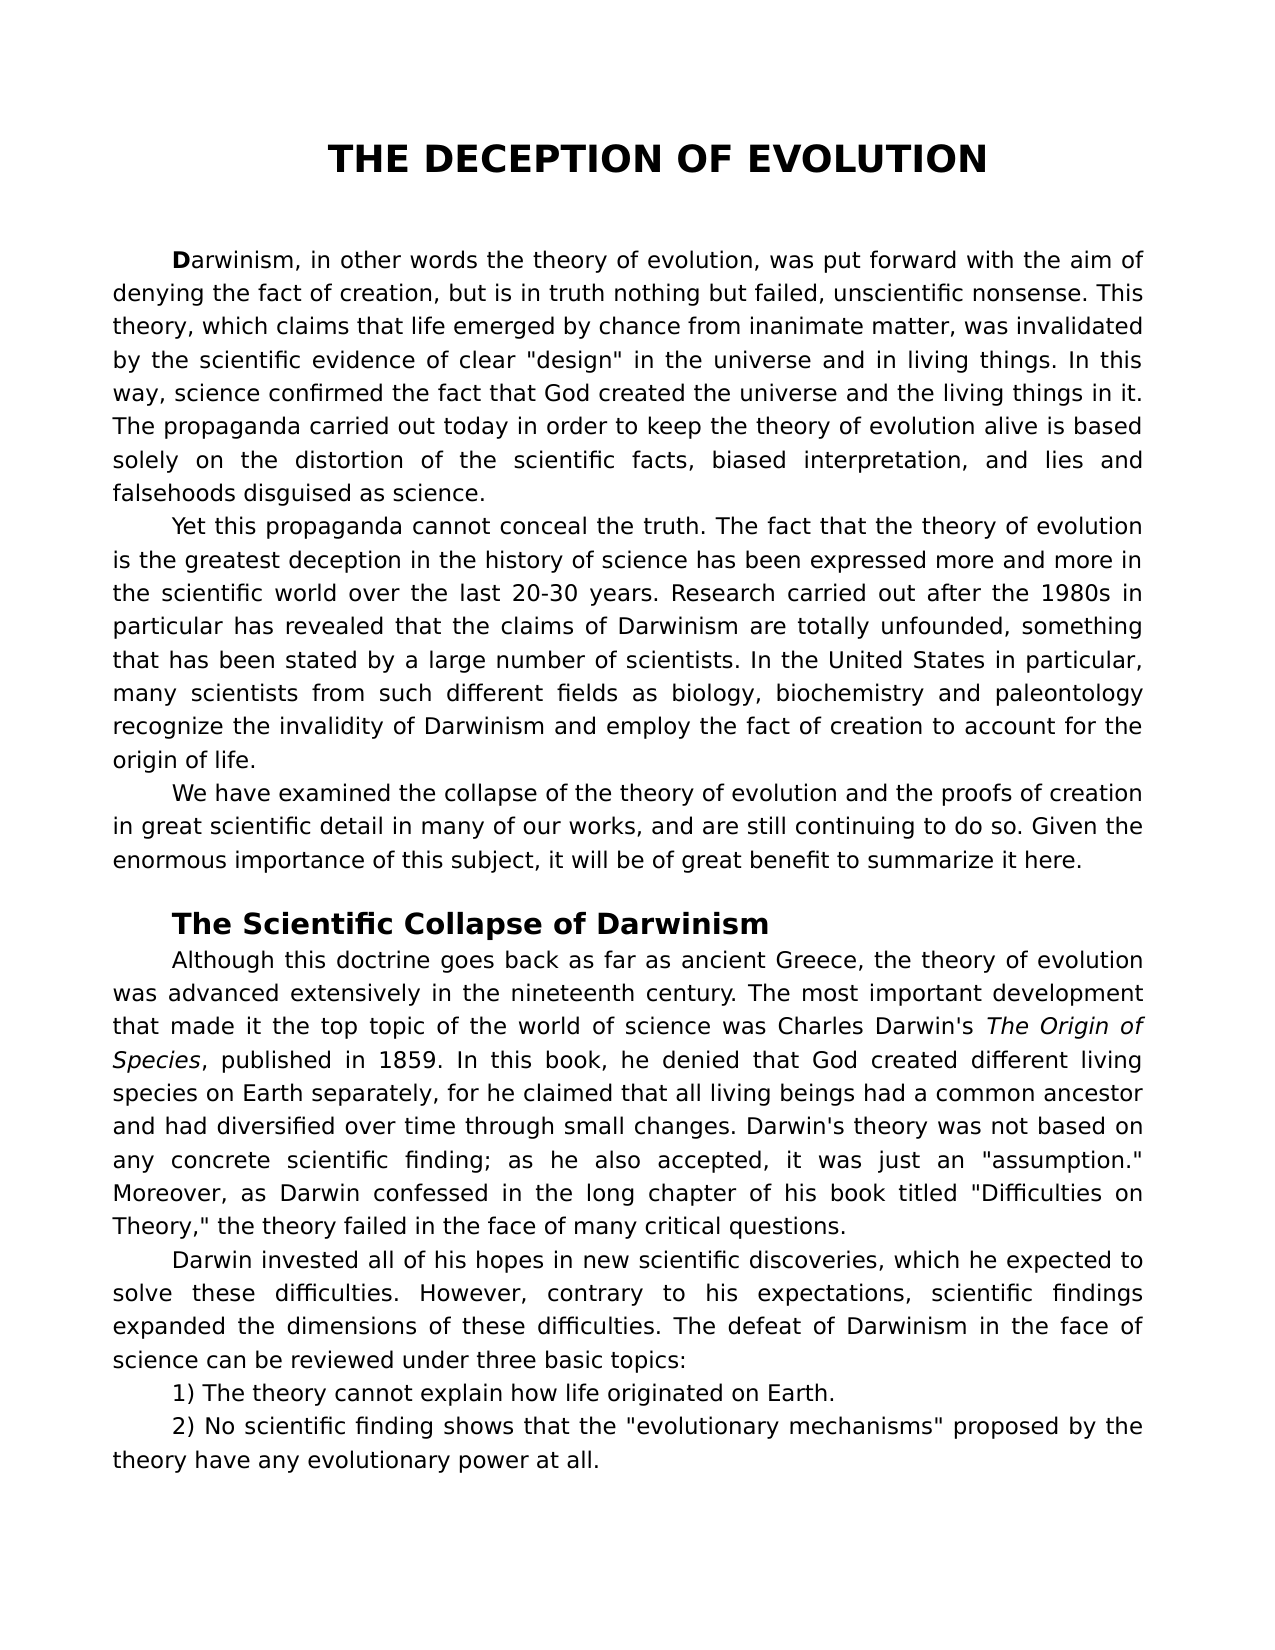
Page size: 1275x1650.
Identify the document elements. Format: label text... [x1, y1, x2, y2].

text Although this doctrine goes back as far as ancient Greece, the theory of evolution was advanced extensively in the nineteenth century. The most important development that made it the top topic of the world of science was Charles Darwin's The Origin of Species, published in 1859. In this book, he denied that God created different living species on Earth separately, for he claimed that all living beings had a common ancestor and had diversified over time through small changes. Darwin's theory was not based on any concrete scientific finding; as he also accepted, it was just an "assumption." Moreover, as Darwin confessed in the long chapter of his book titled "Difficulties on Theory," the theory failed in the face of many critical questions. [112, 941, 1145, 1241]
text THE DECEPTION OF EVOLUTION [112, 148, 1145, 179]
text Darwinism, in other words the theory of evolution, was put forward with the aim of denying the fact of creation, but is in truth nothing but failed, unscientific nonsense. This theory, which claims that life emerged by chance from inanimate matter, was invalidated by the scientific evidence of clear "design" in the universe and in living things. In this way, science confirmed the fact that God created the universe and the living things in it. The propaganda carried out today in order to keep the theory of evolution alive is based solely on the distortion of the scientific facts, biased interpretation, and lies and falsehoods disguised as science. [112, 241, 1145, 508]
text We have examined the collapse of the theory of evolution and the proofs of creation in great scientific detail in many of our works, and are still continuing to do so. Given the enormous importance of this subject, it will be of great benefit to summarize it here. [112, 775, 1145, 875]
text Darwin invested all of his hopes in new scientific discoveries, which he expected to solve these difficulties. However, contrary to his expectations, scientific findings expanded the dimensions of these difficulties. The defeat of Darwinism in the face of science can be reviewed under three basic topics: [112, 1241, 1145, 1375]
text 1) The theory cannot explain how life originated on Earth. [112, 1375, 1145, 1408]
text The Scientific Collapse of Darwinism [112, 908, 1145, 941]
text 2) No scientific finding shows that the "evolutionary mechanisms" proposed by the theory have any evolutionary power at all. [112, 1408, 1145, 1475]
text Yet this propaganda cannot conceal the truth. The fact that the theory of evolution is the greatest deception in the history of science has been expressed more and more in the scientific world over the last 20-30 years. Research carried out after the 1980s in particular has revealed that the claims of Darwinism are totally unfounded, something that has been stated by a large number of scientists. In the United States in particular, many scientists from such different fields as biology, biochemistry and paleontology recognize the invalidity of Darwinism and employ the fact of creation to account for the origin of life. [112, 508, 1145, 775]
